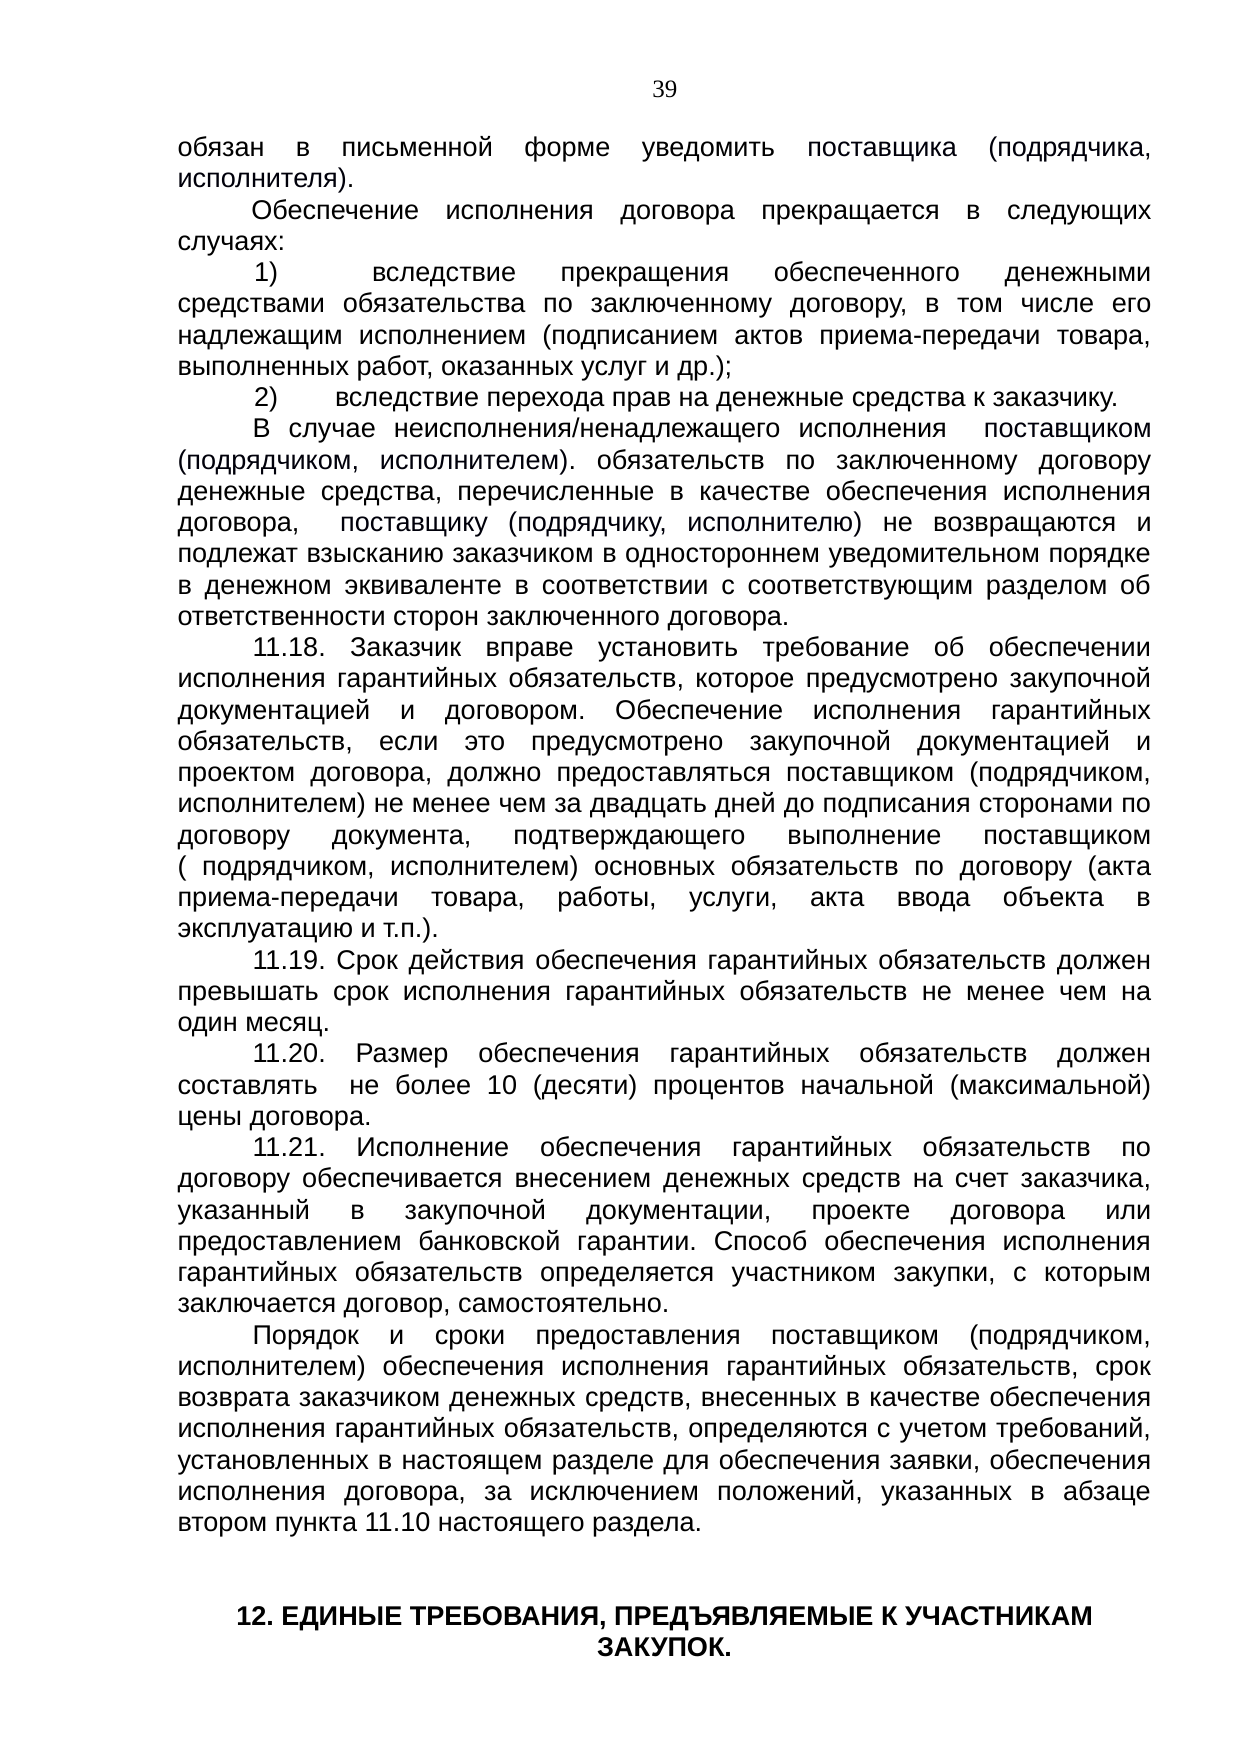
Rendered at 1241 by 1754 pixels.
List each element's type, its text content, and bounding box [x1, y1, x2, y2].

text 12. ЕДИНЫЕ ТРЕБОВАНИЯ, ПРЕДЪЯВЛЯЕМЫЕ К УЧАСТНИКАМ ЗАКУПОК. [177, 1600, 1152, 1662]
text Порядок и сроки предоставления поставщиком (подрядчиком, исполнителем) обеспечения исполнения гарантийных обязательств, срок возврата заказчиком денежных средств, внесенных в качестве обеспечения исполнения гарантийных обязательств, определяются с учетом требований, установленных в настоящем разделе для обеспечения заявки, обеспечения исполнения договора, за исключением положений, указанных в абзаце втором пункта 11.10 настоящего раздела. [177, 1319, 1152, 1537]
text 11.21. Исполнение обеспечения гарантийных обязательств по договору обеспечивается внесением денежных средств на счет заказчика, указанный в закупочной документации, проекте договора или предоставлением банковской гарантии. Способ обеспечения исполнения гарантийных обязательств определяется участником закупки, с которым заключается договор, самостоятельно. [177, 1131, 1152, 1319]
list вследствие перехода прав на денежные средства к заказчику. [177, 381, 1152, 412]
text 11.18. Заказчик вправе установить требование об обеспечении исполнения гарантийных обязательств, которое предусмотрено закупочной документацией и договором. Обеспечение исполнения гарантийных обязательств, если это предусмотрено закупочной документацией и проектом договора, должно предоставляться поставщиком (подрядчиком, исполнителем) не менее чем за двадцать дней до подписания сторонами по договору документа, подтверждающего выполнение поставщиком ( подрядчиком, исполнителем) основных обязательств по договору (акта приема-передачи товара, работы, услуги, акта ввода объекта в эксплуатацию и т.п.). [177, 631, 1152, 944]
text 11.20. Размер обеспечения гарантийных обязательств должен составлять не более 10 (десяти) процентов начальной (максимальной) цены договора. [177, 1037, 1152, 1131]
text 11.19. Срок действия обеспечения гарантийных обязательств должен превышать срок исполнения гарантийных обязательств не менее чем на один месяц. [177, 944, 1152, 1037]
text В случае неисполнения/ненадлежащего исполнения поставщиком (подрядчиком, исполнителем). обязательств по заключенному договору денежные средства, перечисленные в качестве обеспечения исполнения договора, поставщику (подрядчику, исполнителю) не возвращаются и подлежат взысканию заказчиком в одностороннем уведомительном порядке в денежном эквиваленте в соответствии с соответствующим разделом об ответственности сторон заключенного договора. [177, 412, 1152, 631]
text обязан в письменной форме уведомить поставщика (подрядчика, исполнителя). [177, 131, 1152, 194]
list вследствие прекращения обеспеченного денежными средствами обязательства по заключенному договору, в том числе его надлежащим исполнением (подписанием актов приема-передачи товара, выполненных работ, оказанных услуг и др.); [177, 256, 1152, 381]
text Обеспечение исполнения договора прекращается в следующих случаях: [177, 194, 1152, 256]
